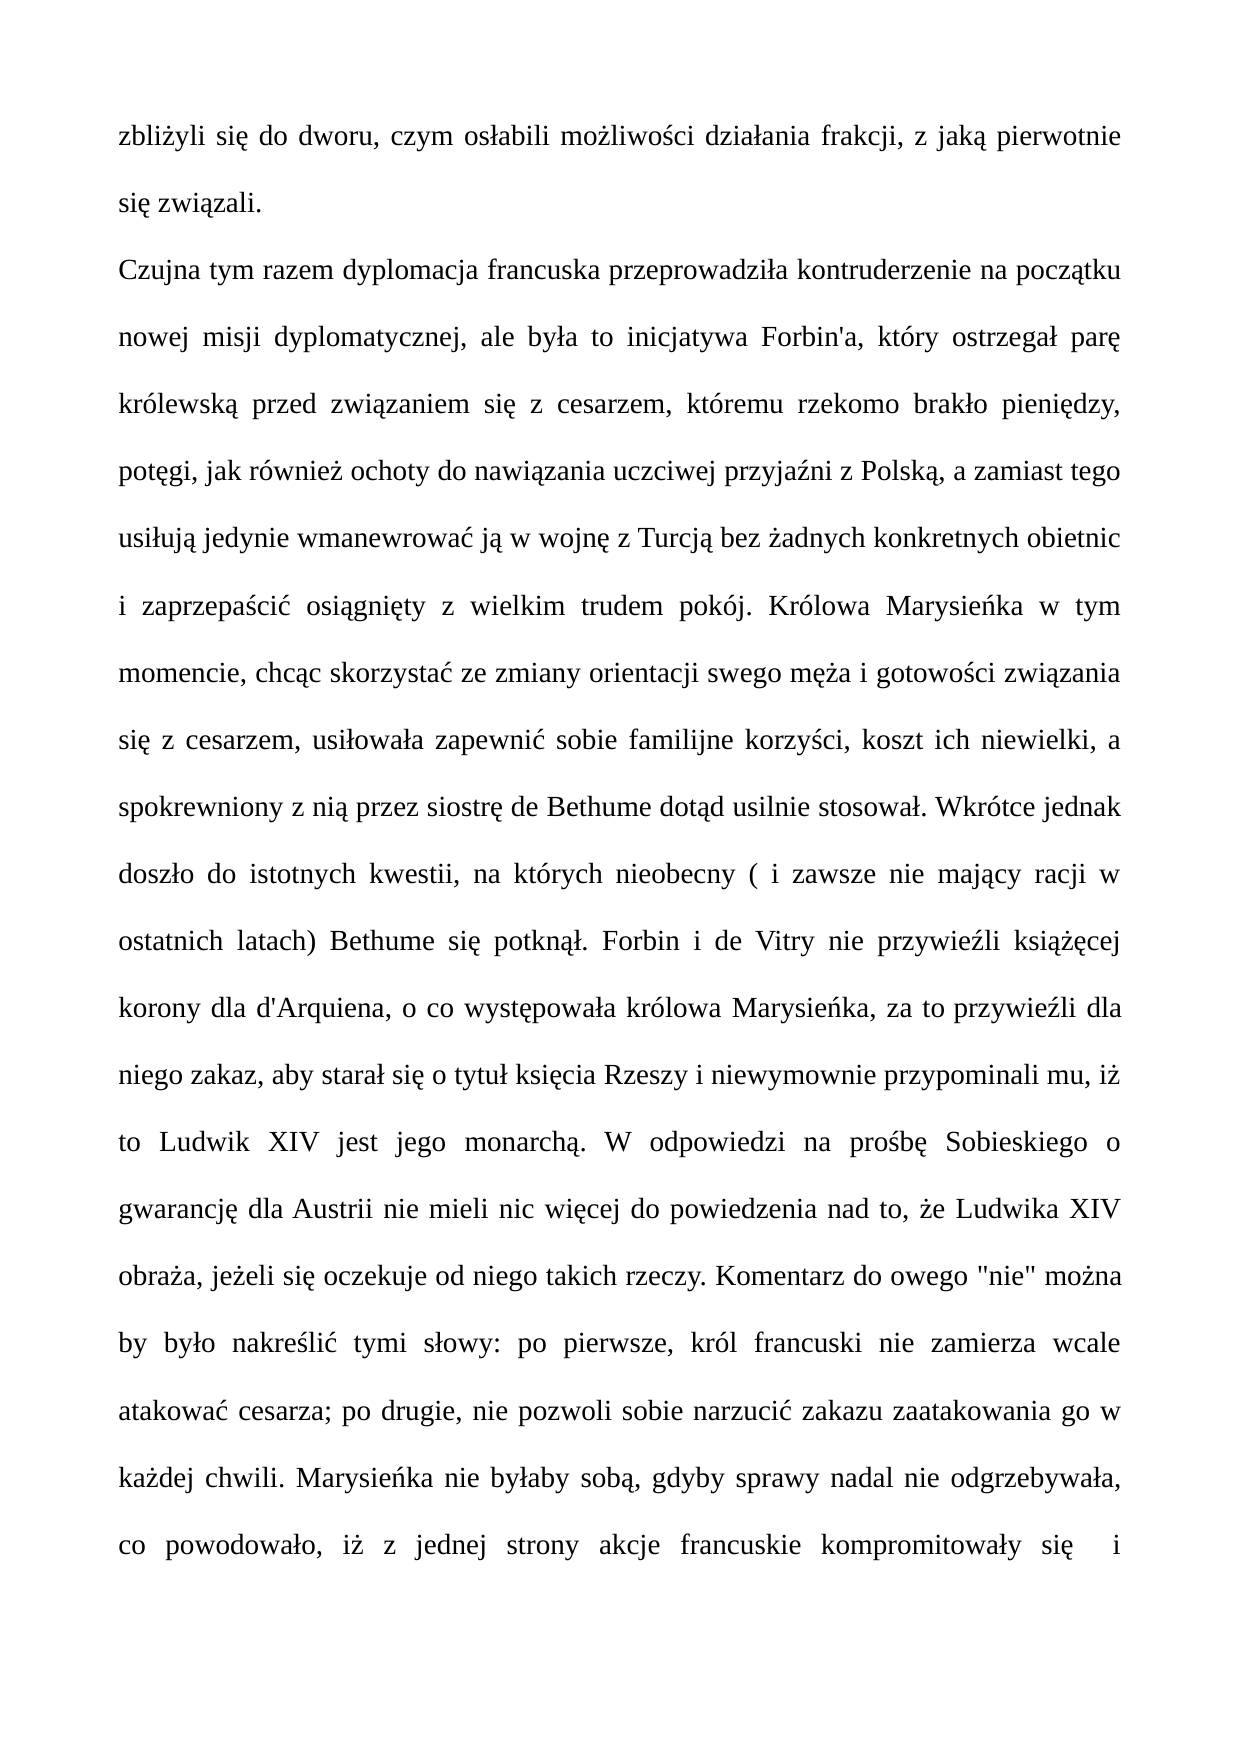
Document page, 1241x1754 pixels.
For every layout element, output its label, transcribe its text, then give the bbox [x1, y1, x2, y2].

text Czujna tym razem dyplomacja francuska przeprowadziła kontruderzenie na początku nowej misji dyplomatycznej, ale była to inicjatywa Forbin'a, który ostrzegał parę królewską przed związaniem się z cesarzem, któremu rzekomo brakło pieniędzy, potęgi, jak również ochoty do nawiązania uczciwej przyjaźni z Polską, a zamiast tego usiłują jedynie wmanewrować ją w wojnę z Turcją bez żadnych konkretnych obietnic i zaprzepaścić osiągnięty z wielkim trudem pokój. Królowa Marysieńka w tym momencie, chcąc skorzystać ze zmiany orientacji swego męża i gotowości związania się z cesarzem, usiłowała zapewnić sobie familijne korzyści, koszt ich niewielki, a spokrewniony z nią przez siostrę de Bethume dotąd usilnie stosował. Wkrótce jednak doszło do istotnych kwestii, na których nieobecny ( i zawsze nie mający racji w ostatnich latach) Bethume się potknął. Forbin i de Vitry nie przywieźli książęcej korony dla d'Arquiena, o co występowała królowa Marysieńka, za to przywieźli dla niego zakaz, aby starał się o tytuł księcia Rzeszy i niewymownie przypominali mu, iż to Ludwik XIV jest jego monarchą. W odpowiedzi na prośbę Sobieskiego o gwarancję dla Austrii nie mieli nic więcej do powiedzenia nad to, że Ludwika XIV obraża, jeżeli się oczekuje od niego takich rzeczy. Komentarz do owego "nie" można by było nakreślić tymi słowy: po pierwsze, król francuski nie zamierza wcale atakować cesarza; po drugie, nie pozwoli sobie narzucić zakazu zaatakowania go w każdej chwili. Marysieńka nie byłaby sobą, gdyby sprawy nadal nie odgrzebywała, co powodowało, iż z jednej strony akcje francuskie kompromitowały się i [118, 252, 1122, 1560]
text zbliżyli się do dworu, czym osłabili możliwości działania frakcji, z jaką pierwotnie się związali. [118, 118, 1122, 219]
